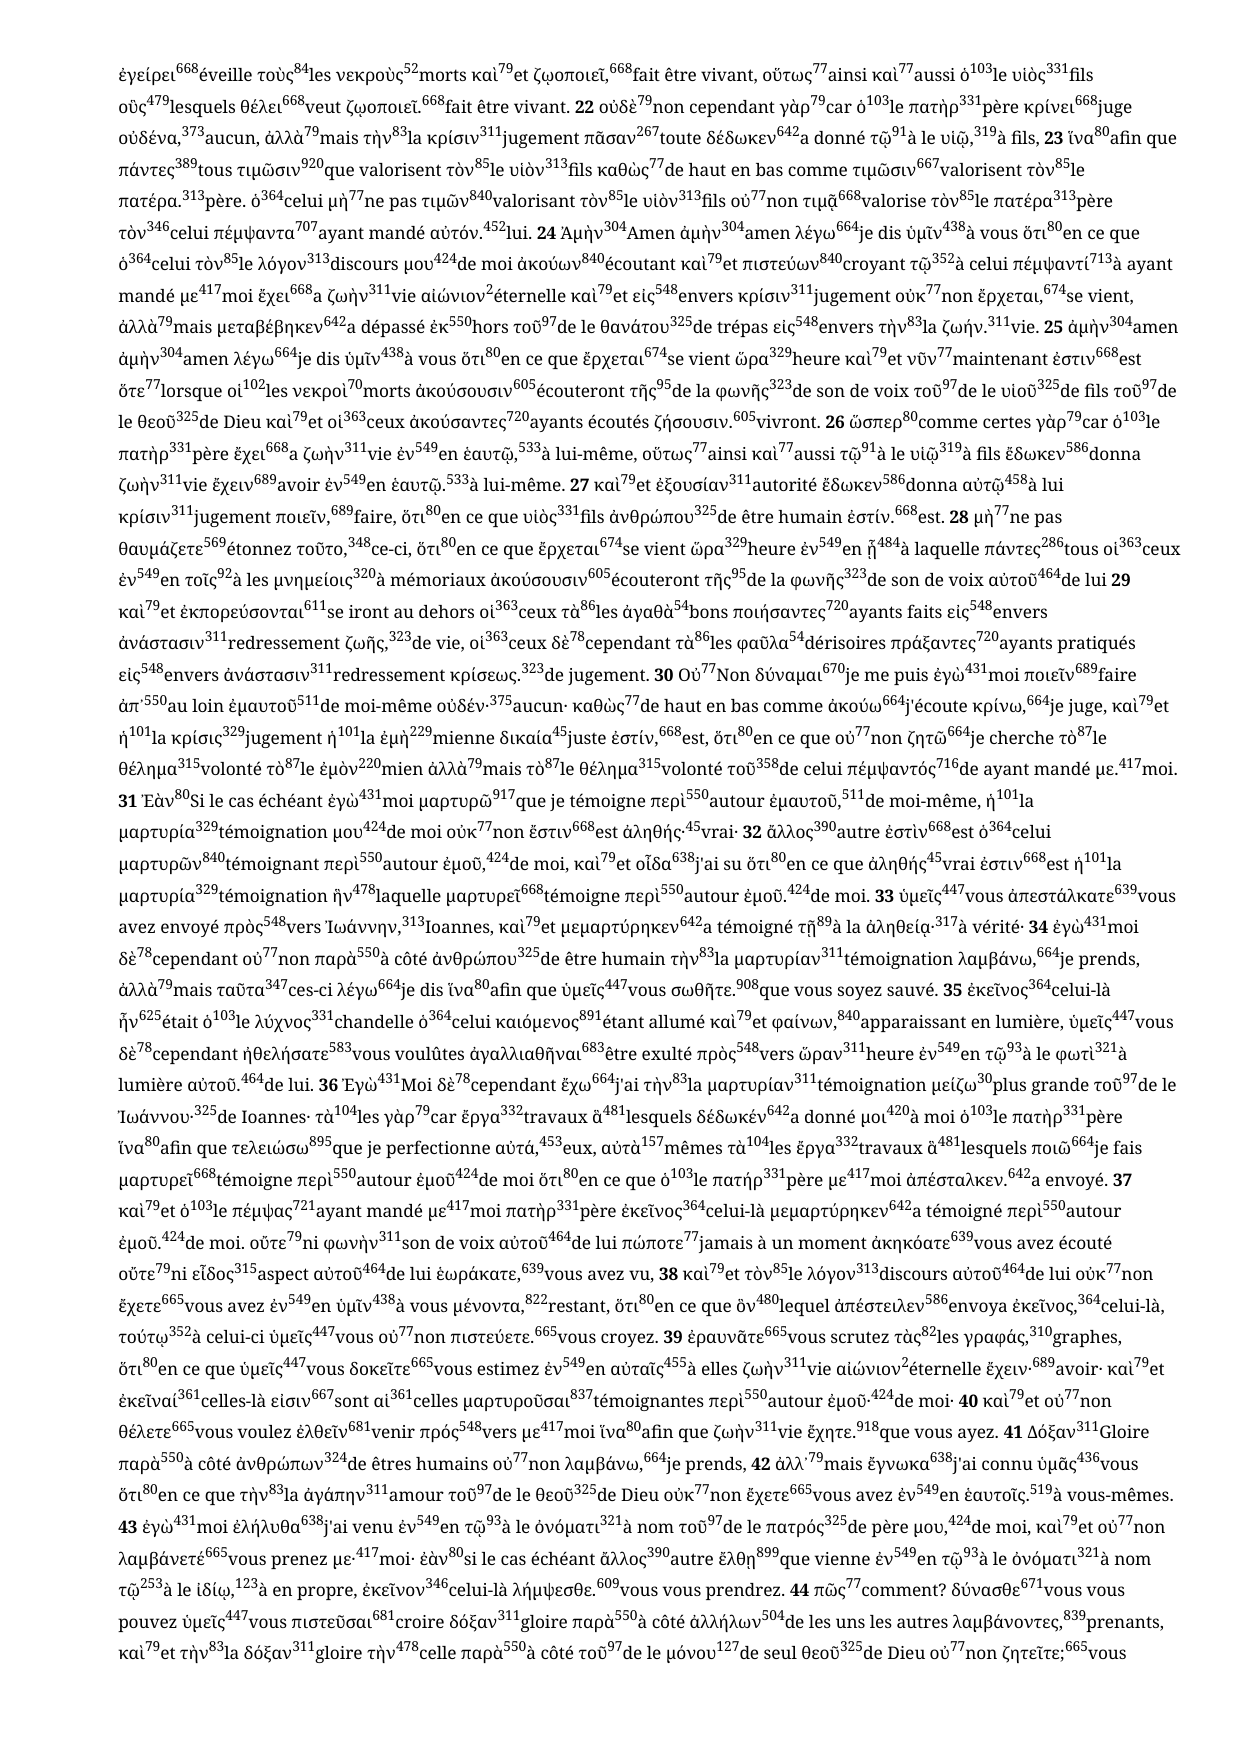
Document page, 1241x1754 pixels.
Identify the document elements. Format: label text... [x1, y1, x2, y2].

text 1 Μετὰ548Après ταῦτα347ces-ci ἦν625était ἑορτὴ329fête τῶν96de les Ἰουδαίων64de Ioudaiens καὶ79et ἀνέβη586monta Ἰησοῦς331Iésous εἰς548envers Ἱεροσόλυμα.314Ierosoluma. 2 Ἔστιν668Est δὲ78cependant ἐν549en τοῖς92à les Ἱεροσολύμοις320à Ierosoluma ἐπὶ549sur τῇ89à la προβατικῇ57à probatique κολυμβήθρα329piscine ἡ362celle ἐπιλεγομένη889étante dite sur Ἑβραϊστὶ77En Hébreu Βηθσαϊδά329Bethsaïda πέντε176cinq στοὰς310portiques ἔχουσα.838ayante. 3 ἐν549en ταύταις349à celles-ci κατέκειτο631se couchait de haut en bas πλῆθος333multitude τῶν357de ceux ἀσθενούντων,833de étants infirme, τυφλῶν,64de aveugles, χωλῶν,64de boiteux, ξηρῶν.64de secs. 4 5 ἦν625était δέ78cependant τις287un quelconque ἄνθρωπος331être humain ἐκεῖ77là τριάκοντα180trente [καὶ]79[et] ὀκτὼ180huit ἔτη314ans ἔχων840ayant ἐν549en τῇ89à la ἀσθενείᾳ317à infirmité αὐτοῦ·464de lui· 6 τοῦτον346celui-ci ἰδὼν721ayant vu ὁ103le Ἰησοῦς331Iésous κατακείμενον849se couchant de haut en bas καὶ79et γνοὺς721ayant connu ὅτι80en ce que πολὺν373nombreux ἤδη77déjà χρόνον313temps ἔχει,668a, λέγει668dit αὐτῷ·458à lui· θέλεις666tu veux ὑγιὴς47sain γενέσθαι;682se devenir; 7 ἀπεκρίθη600fut répondu αὐτῷ458à lui ὁ364celui ἀσθενῶν·840étant infirme· κύριε,337Maître, ἄνθρωπον313être humain οὐκ77non ἔχω664j'ai ἵνα80afin que ὅταν80lorsque le cas échéant ταραχθῇ911que soit troublé τὸ105le ὕδωρ333eau βάλῃ899que jette με417moi εἰς548envers τὴν83la κολυμβήθραν·311piscine· ἐν549en ᾧ486à lequel δὲ78cependant ἔρχομαι670je me viens ἐγώ,431moi, ἄλλος390autre πρὸ550d'avant ἐμοῦ424de moi καταβαίνει.668descend. 8 λέγει668dit αὐτῷ458à lui ὁ103le Ἰησοῦς·331Iésous· ἔγειρε570éveille ἆρον554lève τὸν85le κράβαττόν313grabat σου442de toi καὶ79et περιπάτει.570piétine autour. 9 καὶ79et εὐθέως77directement ἐγένετο592se devint ὑγιὴς47sain ὁ103le ἄνθρωπος331être humain καὶ79et ἦρεν586leva τὸν85le κράβαττον313grabat αὐτοῦ464de lui καὶ79et περιεπάτει.625piétinait autour. Ἦν625Était δὲ78cependant σάββατον333sabbat ἐν549en ἐκείνῃ142à celle-là τῇ89à la ἡμέρᾳ.317à journée. 10 ἔλεγον624disaient οὖν79donc οἱ102les Ἰουδαῖοι70Ioudaiens τῷ352à celui τεθεραπευμένῳ·801à ayant été soigné· σάββατόν333sabbat ἐστιν,668est, καὶ79et οὐκ77non ἔξεστίν668est permis σοι439à toi ἆραι681lever τὸν85le κράβαττόν313grabat σου.442de toi. 11 ὁ364celui δὲ78cependant ἀπεκρίθη600fut répondu αὐτοῖς·457à eux· ὁ364celui ποιήσας721ayant fait με417moi ὑγιῆ53sain ἐκεῖνός364celui-là μοι420à moi εἶπεν·586dit· ἆρον554lève τὸν85le κράβαττόν313grabat σου442de toi καὶ79et περιπάτει.570piétine autour. 12 ἠρώτησαν585sollicitèrent αὐτόν·452lui· τίς410quel ἐστιν668est ὁ103le ἄνθρωπος331être humain ὁ364celui εἰπών721ayant dit σοι·439à toi· ἆρον554lève καὶ79et περιπάτει;570piétine autour; 13 ὁ364celui δὲ78cependant ἰαθεὶς760ayant été guéri οὐκ77non ᾔδει659avait su τίς410quel ἐστιν,668est, ὁ103le γὰρ79car Ἰησοῦς331Iésous ἐξένευσεν586fit signe au dehors ὄχλου325de foule ὄντος834de étant ἐν549en τῷ91à le τόπῳ.319à lieu. 14 μετὰ548après ταῦτα347ces-ci εὑρίσκει668trouve αὐτὸν452lui ὁ103le Ἰησοῦς331Iésous ἐν549en τῷ93à le ἱερῷ321à sanctuaire καὶ79et εἶπεν586dit αὐτῷ·458à lui· ἴδε306voici ὑγιὴς47sain γέγονας,640tu as devenu, μηκέτι77ne pas plus ἁμάρτανε,570faute, ἵνα80afin que μὴ77ne pas χεῖρόν73pire σοί439à toi τι392un quelconque γένηται.905que se devienne. 15 ἀπῆλθεν586éloigna ὁ103le ἄνθρωπος331être humain καὶ79et ἀνήγγειλεν586annonça de bas en haut τοῖς90à les Ἰουδαίοις58à Ioudaiens ὅτι80en ce que Ἰησοῦς331Iésous ἐστιν668est ὁ364celui ποιήσας721ayant fait αὐτὸν452lui ὑγιῆ.53sain. 16 καὶ79et διὰ548par le fait de τοῦτο348ce-ci ἐδίωκον624poursuivaient οἱ102les Ἰουδαῖοι70Ioudaiens τὸν85le Ἰησοῦν,313Iésous, ὅτι80en ce que ταῦτα347ces-ci ἐποίει625faisait ἐν549en σαββάτῳ.321à sabbat. 17 Ὁ469Celui δὲ78cependant [Ἰησοῦς]331[Iésous] ἀπεκρίνατο592se répondit αὐτοῖς·457à eux· ὁ103le πατήρ331père μου424de moi ἕως551jusqu'à ce que ἄρτι77à l'instant ἐργάζεται674se met au travail κἀγὼ431et moi ἐργάζομαι·670je me mets au travail· 18 διὰ548par le fait de τοῦτο348ce-ci οὖν79donc μᾶλλον77davantage ἐζήτουν624cherchaient αὐτὸν452lui οἱ102les Ἰουδαῖοι70Ioudaiens ἀποκτεῖναι,681tuer catégoriquement, ὅτι80en ce que οὐ77non μόνον77seulement ἔλυεν625déliait τὸ87le σάββατον,315sabbat, ἀλλὰ79mais καὶ77aussi πατέρα313père ἴδιον115en propre ἔλεγεν625disait τὸν85le θεὸν313Dieu ἴσον53égal ἑαυτὸν528lui-même ποιῶν840faisant τῷ91à le θεῷ.319à Dieu. 19 Ἀπεκρίνατο592Se répondit οὖν79donc ὁ103le Ἰησοῦς331Iésous καὶ79et ἔλεγεν625disait αὐτοῖς·457à eux· ἀμὴν304amen ἀμὴν304amen λέγω664je dis ὑμῖν,438à vous, οὐ77non δύναται674se peut ὁ103le υἱὸς331fils ποιεῖν689faire ἀφ᾽550au loin ἑαυτοῦ537de lui-même οὐδὲν375aucun ἐὰν80si le cas échéant μή340ne pas τι375un quelconque βλέπῃ921que regarde τὸν85le πατέρα313père ποιοῦντα·822faisant· ἃ481lesquels γὰρ79car ἂν340le cas échéant ἐκεῖνος364celui-là ποιῇ,921que fasse, ταῦτα347ces-ci καὶ77aussi ὁ103le υἱὸς331fils ὁμοίως77semblablement ποιεῖ.668fait. 20 ὁ103le γὰρ79car πατὴρ331père φιλεῖ668affectionne τὸν85le υἱὸν313fils καὶ79et πάντα374tous δείκνυσιν668montre αὐτῷ458à lui ἃ481lesquels αὐτὸς542lui-même ποιεῖ,668fait, καὶ79et μείζονα54plus grands τούτων359de ces-ci δείξει606montrera αὐτῷ458à lui ἔργα,314travaux, ἵνα80afin que ὑμεῖς447vous θαυμάζητε.918que vous étonniez. 21 ὥσπερ80comme certes γὰρ79car ὁ103le πατὴρ331père ἐγείρει668éveille τοὺς84les νεκροὺς52morts καὶ79et ζῳοποιεῖ,668fait être vivant, οὕτως77ainsi καὶ77aussi ὁ103le υἱὸς331fils οὓς479lesquels θέλει668veut ζῳοποιεῖ.668fait être vivant. 22 οὐδὲ79non cependant γὰρ79car ὁ103le πατὴρ331père κρίνει668juge οὐδένα,373aucun, ἀλλὰ79mais τὴν83la κρίσιν311jugement πᾶσαν267toute δέδωκεν642a donné τῷ91à le υἱῷ,319à fils, 23 ἵνα80afin que πάντες389tous τιμῶσιν920que valorisent τὸν85le υἱὸν313fils καθὼς77de haut en bas comme τιμῶσιν667valorisent τὸν85le πατέρα.313père. ὁ364celui μὴ77ne pas τιμῶν840valorisant τὸν85le υἱὸν313fils οὐ77non τιμᾷ668valorise τὸν85le πατέρα313père τὸν346celui πέμψαντα707ayant mandé αὐτόν.452lui. 24 Ἀμὴν304Amen ἀμὴν304amen λέγω664je dis ὑμῖν438à vous ὅτι80en ce que ὁ364celui τὸν85le λόγον313discours μου424de moi ἀκούων840écoutant καὶ79et πιστεύων840croyant τῷ352à celui πέμψαντί713à ayant mandé με417moi ἔχει668a ζωὴν311vie αἰώνιον2éternelle καὶ79et εἰς548envers κρίσιν311jugement οὐκ77non ἔρχεται,674se vient, ἀλλὰ79mais μεταβέβηκεν642a dépassé ἐκ550hors τοῦ97de le θανάτου325de trépas εἰς548envers τὴν83la ζωήν.311vie. 25 ἀμὴν304amen ἀμὴν304amen λέγω664je dis ὑμῖν438à vous ὅτι80en ce que ἔρχεται674se vient ὥρα329heure καὶ79et νῦν77maintenant ἐστιν668est ὅτε77lorsque οἱ102les νεκροὶ70morts ἀκούσουσιν605écouteront τῆς95de la φωνῆς323de son de voix τοῦ97de le υἱοῦ325de fils τοῦ97de le θεοῦ325de Dieu καὶ79et οἱ363ceux ἀκούσαντες720ayants écoutés ζήσουσιν.605vivront. 26 ὥσπερ80comme certes γὰρ79car ὁ103le πατὴρ331père ἔχει668a ζωὴν311vie ἐν549en ἑαυτῷ,533à lui-même, οὕτως77ainsi καὶ77aussi τῷ91à le υἱῷ319à fils ἔδωκεν586donna ζωὴν311vie ἔχειν689avoir ἐν549en ἑαυτῷ.533à lui-même. 27 καὶ79et ἐξουσίαν311autorité ἔδωκεν586donna αὐτῷ458à lui κρίσιν311jugement ποιεῖν,689faire, ὅτι80en ce que υἱὸς331fils ἀνθρώπου325de être humain ἐστίν.668est. 28 μὴ77ne pas θαυμάζετε569étonnez τοῦτο,348ce-ci, ὅτι80en ce que ἔρχεται674se vient ὥρα329heure ἐν549en ᾗ484à laquelle πάντες286tous οἱ363ceux ἐν549en τοῖς92à les μνημείοις320à mémoriaux ἀκούσουσιν605écouteront τῆς95de la φωνῆς323de son de voix αὐτοῦ464de lui 29 καὶ79et ἐκπορεύσονται611se iront au dehors οἱ363ceux τὰ86les ἀγαθὰ54bons ποιήσαντες720ayants faits εἰς548envers ἀνάστασιν311redressement ζωῆς,323de vie, οἱ363ceux δὲ78cependant τὰ86les φαῦλα54dérisoires πράξαντες720ayants pratiqués εἰς548envers ἀνάστασιν311redressement κρίσεως.323de jugement. 30 Οὐ77Non δύναμαι670je me puis ἐγὼ431moi ποιεῖν689faire ἀπ᾽550au loin ἐμαυτοῦ511de moi-même οὐδέν·375aucun· καθὼς77de haut en bas comme ἀκούω664j'écoute κρίνω,664je juge, καὶ79et ἡ101la κρίσις329jugement ἡ101la ἐμὴ229mienne δικαία45juste ἐστίν,668est, ὅτι80en ce que οὐ77non ζητῶ664je cherche τὸ87le θέλημα315volonté τὸ87le ἐμὸν220mien ἀλλὰ79mais τὸ87le θέλημα315volonté τοῦ358de celui πέμψαντός716de ayant mandé με.417moi. 31 Ἐὰν80Si le cas échéant ἐγὼ431moi μαρτυρῶ917que je témoigne περὶ550autour ἐμαυτοῦ,511de moi-même, ἡ101la μαρτυρία329témoignation μου424de moi οὐκ77non ἔστιν668est ἀληθής·45vrai· 32 ἄλλος390autre ἐστὶν668est ὁ364celui μαρτυρῶν840témoignant περὶ550autour ἐμοῦ,424de moi, καὶ79et οἶδα638j'ai su ὅτι80en ce que ἀληθής45vrai ἐστιν668est ἡ101la μαρτυρία329témoignation ἣν478laquelle μαρτυρεῖ668témoigne περὶ550autour ἐμοῦ.424de moi. 33 ὑμεῖς447vous ἀπεστάλκατε639vous avez envoyé πρὸς548vers Ἰωάννην,313Ioannes, καὶ79et μεμαρτύρηκεν642a témoigné τῇ89à la ἀληθείᾳ·317à vérité· 34 ἐγὼ431moi δὲ78cependant οὐ77non παρὰ550à côté ἀνθρώπου325de être humain τὴν83la μαρτυρίαν311témoignation λαμβάνω,664je prends, ἀλλὰ79mais ταῦτα347ces-ci λέγω664je dis ἵνα80afin que ὑμεῖς447vous σωθῆτε.908que vous soyez sauvé. 35 ἐκεῖνος364celui-là ἦν625était ὁ103le λύχνος331chandelle ὁ364celui καιόμενος891étant allumé καὶ79et φαίνων,840apparaissant en lumière, ὑμεῖς447vous δὲ78cependant ἠθελήσατε583vous voulûtes ἀγαλλιαθῆναι683être exulté πρὸς548vers ὥραν311heure ἐν549en τῷ93à le φωτὶ321à lumière αὐτοῦ.464de lui. 36 Ἐγὼ431Moi δὲ78cependant ἔχω664j'ai τὴν83la μαρτυρίαν311témoignation μείζω30plus grande τοῦ97de le Ἰωάννου·325de Ioannes· τὰ104les γὰρ79car ἔργα332travaux ἃ481lesquels δέδωκέν642a donné μοι420à moi ὁ103le πατὴρ331père ἵνα80afin que τελειώσω895que je perfectionne αὐτά,453eux, αὐτὰ157mêmes τὰ104les ἔργα332travaux ἃ481lesquels ποιῶ664je fais μαρτυρεῖ668témoigne περὶ550autour ἐμοῦ424de moi ὅτι80en ce que ὁ103le πατήρ331père με417moi ἀπέσταλκεν.642a envoyé. 37 καὶ79et ὁ103le πέμψας721ayant mandé με417moi πατὴρ331père ἐκεῖνος364celui-là μεμαρτύρηκεν642a témoigné περὶ550autour ἐμοῦ.424de moi. οὔτε79ni φωνὴν311son de voix αὐτοῦ464de lui πώποτε77jamais à un moment ἀκηκόατε639vous avez écouté οὔτε79ni εἶδος315aspect αὐτοῦ464de lui ἑωράκατε,639vous avez vu, 38 καὶ79et τὸν85le λόγον313discours αὐτοῦ464de lui οὐκ77non ἔχετε665vous avez ἐν549en ὑμῖν438à vous μένοντα,822restant, ὅτι80en ce que ὃν480lequel ἀπέστειλεν586envoya ἐκεῖνος,364celui-là, τούτῳ352à celui-ci ὑμεῖς447vous οὐ77non πιστεύετε.665vous croyez. 39 ἐραυνᾶτε665vous scrutez τὰς82les γραφάς,310graphes, ὅτι80en ce que ὑμεῖς447vous δοκεῖτε665vous estimez ἐν549en αὐταῖς455à elles ζωὴν311vie αἰώνιον2éternelle ἔχειν·689avoir· καὶ79et ἐκεῖναί361celles-là εἰσιν667sont αἱ361celles μαρτυροῦσαι837témoignantes περὶ550autour ἐμοῦ·424de moi· 40 καὶ79et οὐ77non θέλετε665vous voulez ἐλθεῖν681venir πρός548vers με417moi ἵνα80afin que ζωὴν311vie ἔχητε.918que vous ayez. 41 Δόξαν311Gloire παρὰ550à côté ἀνθρώπων324de êtres humains οὐ77non λαμβάνω,664je prends, 42 ἀλλ᾽79mais ἔγνωκα638j'ai connu ὑμᾶς436vous ὅτι80en ce que τὴν83la ἀγάπην311amour τοῦ97de le θεοῦ325de Dieu οὐκ77non ἔχετε665vous avez ἐν549en ἑαυτοῖς.519à vous-mêmes. 43 ἐγὼ431moi ἐλήλυθα638j'ai venu ἐν549en τῷ93à le ὀνόματι321à nom τοῦ97de le πατρός325de père μου,424de moi, καὶ79et οὐ77non λαμβάνετέ665vous prenez με·417moi· ἐὰν80si le cas échéant ἄλλος390autre ἔλθῃ899que vienne ἐν549en τῷ93à le ὀνόματι321à nom τῷ253à le ἰδίῳ,123à en propre, ἐκεῖνον346celui-là λήμψεσθε.609vous vous prendrez. 44 πῶς77comment? δύνασθε671vous vous pouvez ὑμεῖς447vous πιστεῦσαι681croire δόξαν311gloire παρὰ550à côté ἀλλήλων504de les uns les autres λαμβάνοντες,839prenants, καὶ79et τὴν83la δόξαν311gloire τὴν478celle παρὰ550à côté τοῦ97de le μόνου127de seul θεοῦ325de Dieu οὐ77non ζητεῖτε;665vous cherchez; 45 Μὴ77Ne pas δοκεῖτε569estimez ὅτι80en ce que ἐγὼ431moi κατηγορήσω602j'accuserai ὑμῶν441de vous πρὸς548vers τὸν85le πατέρα·313père· ἔστιν668est ὁ364celui κατηγορῶν840accusant ὑμῶν441de vous Μωϋσῆς,331Môusês, εἰς548envers ὃν480lequel ὑμεῖς447vous ἠλπίκατε.639vous avez espéré. 46 εἰ80si γὰρ79car ἐπιστεύετε622vous croyiez Μωϋσεῖ,319à Môusês, ἐπιστεύετε622vous croyiez ἂν340le cas échéant ἐμοί·420à moi· περὶ550autour γὰρ79car ἐμοῦ424de moi ἐκεῖνος364celui-là ἔγραψεν.586grapha. 47 εἰ80si δὲ78cependant τοῖς92à les ἐκείνου358de celui-là γράμμασιν320à lettres οὐ77non πιστεύετε,665vous croyez, πῶς77comment? τοῖς92à les ἐμοῖς225à miens ῥήμασιν320à oraux πιστεύσετε;603vous croirez; [118, 59, 1181, 1665]
